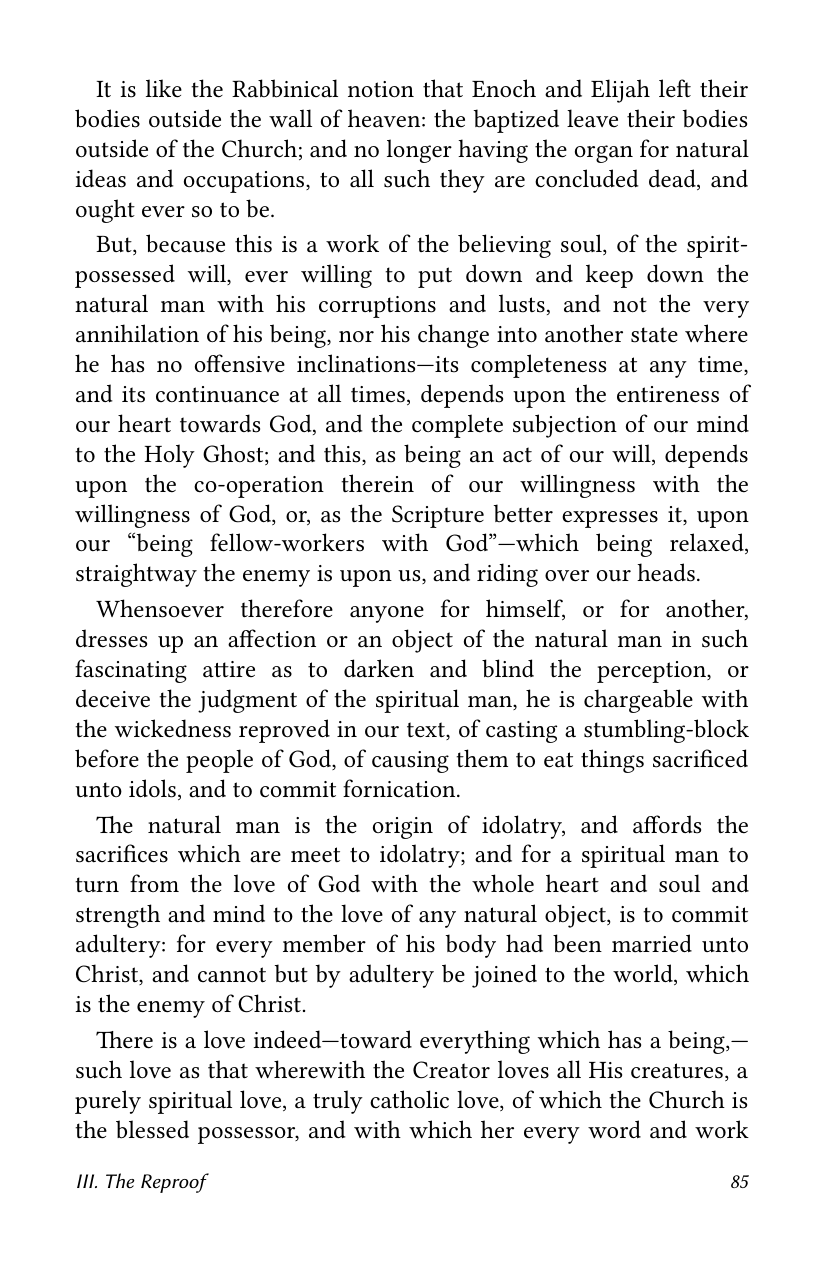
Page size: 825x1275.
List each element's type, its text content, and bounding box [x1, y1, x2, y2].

text There is a love indeed—toward everything which has a being,—such love as that wherewith the Creator loves all His creatures, a purely spiritual love, a truly catholic love, of which the Church is the blessed possessor, and with which her every word and work [75, 1026, 750, 1144]
text The natural man is the origin of idolatry, and affords the sacrifices which are meet to idolatry; and for a spiritual man to turn from the love of God with the whole heart and soul and strength and mind to the love of any natural object, is to commit adultery: for every member of his body had been married unto Christ, and cannot but by adultery be joined to the world, which is the enemy of Christ. [75, 811, 750, 1018]
text It is like the Rabbinical notion that Enoch and Elijah left their bodies outside the wall of heaven: the baptized leave their bodies outside of the Church; and no longer having the organ for natural ideas and occupations, to all such they are concluded dead, and ought ever so to be. [75, 75, 750, 223]
text Whensoever therefore anyone for himself, or for another, dresses up an affection or an object of the natural man in such fascinating attire as to darken and blind the perception, or deceive the judgment of the spiritual man, he is chargeable with the wickedness reproved in our text, of casting a stumbling-block before the people of God, of causing them to eat things sacrificed unto idols, and to commit fornication. [75, 595, 750, 803]
text But, because this is a work of the believing soul, of the spirit-possessed will, ever willing to put down and keep down the natural man with his corruptions and lusts, and not the very annihilation of his being, nor his change into another state where he has no offensive inclinations—its completeness at any time, and its continuance at all times, depends upon the entireness of our heart towards God, and the complete subjection of our mind to the Holy Ghost; and this, as being an act of our will, depends upon the co-operation therein of our willingness with the willingness of God, or, as the Scripture better expresses it, upon our “being fellow-workers with God”—which being relaxed, straightway the enemy is upon us, and riding over our heads. [75, 231, 750, 588]
